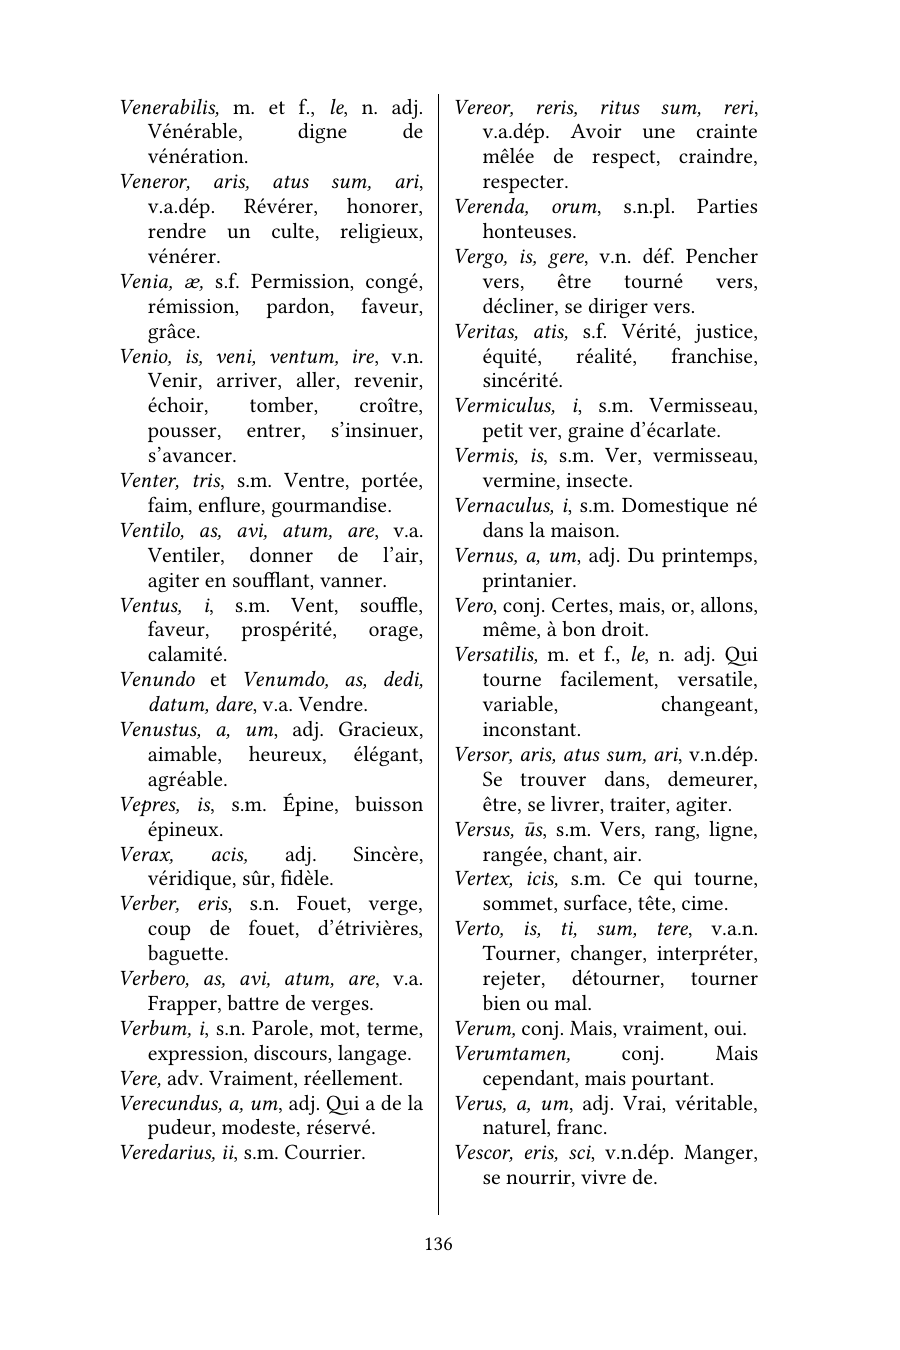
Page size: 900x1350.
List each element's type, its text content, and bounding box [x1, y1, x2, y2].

text Venustus, a, um, adj. Gracieux, aimable, heureux, élégant, agréable. [118, 717, 423, 792]
text Vernaculus, i, s.m. Domestique né dans la maison. [453, 493, 758, 543]
text Vero, conj. Certes, mais, or, allons, même, à bon droit. [453, 592, 758, 642]
text Venundo et Venumdo, as, dedi, datum, dare, v.a. Vendre. [118, 667, 423, 717]
text Vere, adv. Vraiment, réellement. [118, 1065, 423, 1090]
text Ventus, i, s.m. Vent, souffle, faveur, prospérité, orage, calamité. [118, 592, 423, 667]
text Vereor, reris, ritus sum, reri, v.a.dép. Avoir une crainte mêlée de respect, craindre, respecter. [453, 94, 758, 194]
text Verto, is, ti, sum, tere, v.a.n. Tourner, changer, interpréter, rejeter, détourner, tourner bien ou mal. [453, 916, 758, 1016]
text Venter, tris, s.m. Ventre, portée, faim, enflure, gourmandise. [118, 468, 423, 518]
text Venerabilis, m. et f., le, n. adj. Vénérable, digne de vénération. [118, 94, 423, 169]
text Verumtamen, conj. Mais cependant, mais pourtant. [453, 1041, 758, 1090]
text Versor, aris, atus sum, ari, v.n.dép. Se trouver dans, demeurer, être, se livrer, traiter, agiter. [453, 742, 758, 816]
text Vermiculus, i, s.m. Vermisseau, petit ver, graine d’écarlate. [453, 393, 758, 443]
text Veneror, aris, atus sum, ari, v.a.dép. Révérer, honorer, rendre un culte, religieux, vénérer. [118, 169, 423, 269]
text Vergo, is, gere, v.n. déf. Pencher vers, être tourné vers, décliner, se diriger vers. [453, 244, 758, 318]
text Verenda, orum, s.n.pl. Parties honteuses. [453, 194, 758, 244]
text Vermis, is, s.m. Ver, vermisseau, vermine, insecte. [453, 443, 758, 493]
text Verbero, as, avi, atum, are, v.a. Frapper, battre de verges. [118, 966, 423, 1016]
text Vertex, icis, s.m. Ce qui tourne, sommet, surface, tête, cime. [453, 866, 758, 916]
text Veritas, atis, s.f. Vérité, justice, équité, réalité, franchise, sincérité. [453, 318, 758, 393]
text Vescor, eris, sci, v.n.dép. Manger, se nourrir, vivre de. [453, 1140, 758, 1190]
text Verbum, i, s.n. Parole, mot, terme, expression, discours, langage. [118, 1016, 423, 1065]
text Verus, a, um, adj. Vrai, véritable, naturel, franc. [453, 1090, 758, 1140]
text Verax, acis, adj. Sincère, véridique, sûr, fidèle. [118, 841, 423, 891]
text Venia, æ, s.f. Permission, congé, rémission, pardon, faveur, grâce. [118, 269, 423, 343]
text Verum, conj. Mais, vraiment, oui. [453, 1016, 758, 1041]
text Vernus, a, um, adj. Du printemps, printanier. [453, 543, 758, 592]
text Vepres, is, s.m. Épine, buisson épineux. [118, 792, 423, 841]
text Venio, is, veni, ventum, ire, v.n. Venir, arriver, aller, revenir, échoir, tomber, croître, pousser, entrer, s’insinuer, s’avancer. [118, 343, 423, 468]
text Verber, eris, s.n. Fouet, verge, coup de fouet, d’étrivières, baguette. [118, 891, 423, 966]
text Verecundus, a, um, adj. Qui a de la pudeur, modeste, réservé. [118, 1090, 423, 1140]
text Versus, ūs, s.m. Vers, rang, ligne, rangée, chant, air. [453, 816, 758, 866]
text Ventilo, as, avi, atum, are, v.a. Ventiler, donner de l’air, agiter en soufflant, vanner. [118, 518, 423, 592]
text Versatilis, m. et f., le, n. adj. Qui tourne facilement, versatile, variable, changeant, inconstant. [453, 642, 758, 742]
text Veredarius, ii, s.m. Courrier. [118, 1140, 423, 1165]
